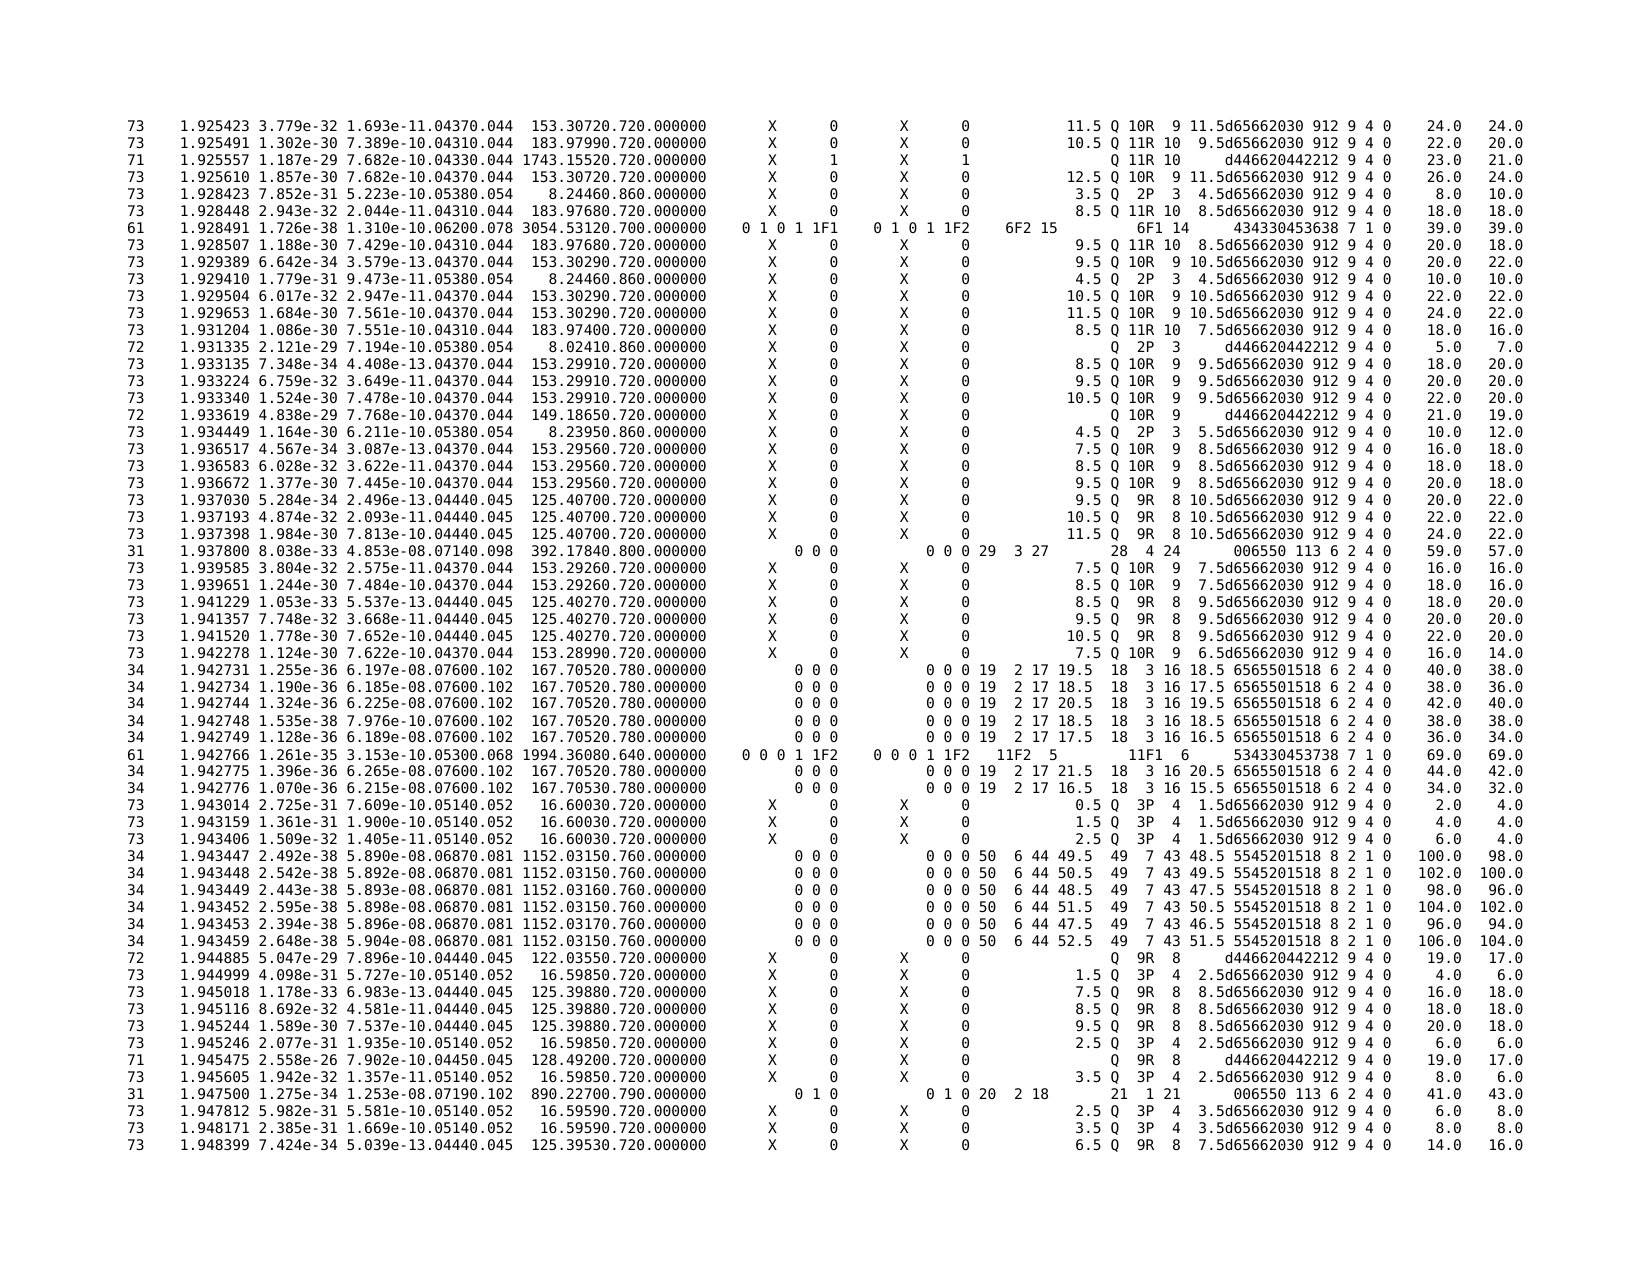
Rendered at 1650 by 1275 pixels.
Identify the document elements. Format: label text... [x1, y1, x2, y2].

text 34 1.942775 1.396e-36 6.265e-08.07600.102 167.70520.780.000000 0 0 0 0 0 0 19 2 17 21.5 18 3 16 20.5 6565501518 6 2 4 0 44.0 42.0 [118, 763, 1532, 780]
text 73 1.945246 2.077e-31 1.935e-10.05140.052 16.59850.720.000000 X 0 X 0 2.5 Q 3P 4 2.5d65662030 912 9 4 0 6.0 6.0 [118, 1035, 1532, 1052]
text 73 1.943406 1.509e-32 1.405e-11.05140.052 16.60030.720.000000 X 0 X 0 2.5 Q 3P 4 1.5d65662030 912 9 4 0 6.0 4.0 [118, 831, 1532, 848]
text 73 1.947812 5.982e-31 5.581e-10.05140.052 16.59590.720.000000 X 0 X 0 2.5 Q 3P 4 3.5d65662030 912 9 4 0 6.0 8.0 [118, 1103, 1532, 1120]
text 34 1.943447 2.492e-38 5.890e-08.06870.081 1152.03150.760.000000 0 0 0 0 0 0 50 6 44 49.5 49 7 43 48.5 5545201518 8 2 1 0 100.0 98.0 [118, 848, 1532, 865]
text 73 1.937398 1.984e-30 7.813e-10.04440.045 125.40700.720.000000 X 0 X 0 11.5 Q 9R 8 10.5d65662030 912 9 4 0 24.0 22.0 [118, 526, 1532, 543]
text 73 1.942278 1.124e-30 7.622e-10.04370.044 153.28990.720.000000 X 0 X 0 7.5 Q 10R 9 6.5d65662030 912 9 4 0 16.0 14.0 [118, 644, 1532, 661]
text 73 1.925491 1.302e-30 7.389e-10.04310.044 183.97990.720.000000 X 0 X 0 10.5 Q 11R 10 9.5d65662030 912 9 4 0 22.0 20.0 [118, 135, 1532, 152]
text 73 1.928448 2.943e-32 2.044e-11.04310.044 183.97680.720.000000 X 0 X 0 8.5 Q 11R 10 8.5d65662030 912 9 4 0 18.0 18.0 [118, 203, 1532, 220]
text 34 1.942744 1.324e-36 6.225e-08.07600.102 167.70520.780.000000 0 0 0 0 0 0 19 2 17 20.5 18 3 16 19.5 6565501518 6 2 4 0 42.0 40.0 [118, 695, 1532, 712]
text 73 1.928423 7.852e-31 5.223e-10.05380.054 8.24460.860.000000 X 0 X 0 3.5 Q 2P 3 4.5d65662030 912 9 4 0 8.0 10.0 [118, 186, 1532, 203]
text 73 1.929653 1.684e-30 7.561e-10.04370.044 153.30290.720.000000 X 0 X 0 11.5 Q 10R 9 10.5d65662030 912 9 4 0 24.0 22.0 [118, 305, 1532, 322]
text 34 1.942734 1.190e-36 6.185e-08.07600.102 167.70520.780.000000 0 0 0 0 0 0 19 2 17 18.5 18 3 16 17.5 6565501518 6 2 4 0 38.0 36.0 [118, 678, 1532, 695]
text 72 1.933619 4.838e-29 7.768e-10.04370.044 149.18650.720.000000 X 0 X 0 Q 10R 9 d446620442212 9 4 0 21.0 19.0 [118, 407, 1532, 424]
text 73 1.945244 1.589e-30 7.537e-10.04440.045 125.39880.720.000000 X 0 X 0 9.5 Q 9R 8 8.5d65662030 912 9 4 0 20.0 18.0 [118, 1018, 1532, 1035]
text 34 1.942776 1.070e-36 6.215e-08.07600.102 167.70530.780.000000 0 0 0 0 0 0 19 2 17 16.5 18 3 16 15.5 6565501518 6 2 4 0 34.0 32.0 [118, 780, 1532, 797]
text 34 1.943449 2.443e-38 5.893e-08.06870.081 1152.03160.760.000000 0 0 0 0 0 0 50 6 44 48.5 49 7 43 47.5 5545201518 8 2 1 0 98.0 96.0 [118, 882, 1532, 899]
text 73 1.937193 4.874e-32 2.093e-11.04440.045 125.40700.720.000000 X 0 X 0 10.5 Q 9R 8 10.5d65662030 912 9 4 0 22.0 22.0 [118, 509, 1532, 526]
text 73 1.941229 1.053e-33 5.537e-13.04440.045 125.40270.720.000000 X 0 X 0 8.5 Q 9R 8 9.5d65662030 912 9 4 0 18.0 20.0 [118, 593, 1532, 611]
text 73 1.948399 7.424e-34 5.039e-13.04440.045 125.39530.720.000000 X 0 X 0 6.5 Q 9R 8 7.5d65662030 912 9 4 0 14.0 16.0 [118, 1137, 1532, 1154]
text 73 1.929504 6.017e-32 2.947e-11.04370.044 153.30290.720.000000 X 0 X 0 10.5 Q 10R 9 10.5d65662030 912 9 4 0 22.0 22.0 [118, 288, 1532, 305]
text 73 1.934449 1.164e-30 6.211e-10.05380.054 8.23950.860.000000 X 0 X 0 4.5 Q 2P 3 5.5d65662030 912 9 4 0 10.0 12.0 [118, 424, 1532, 441]
text 73 1.929410 1.779e-31 9.473e-11.05380.054 8.24460.860.000000 X 0 X 0 4.5 Q 2P 3 4.5d65662030 912 9 4 0 10.0 10.0 [118, 271, 1532, 288]
text 73 1.933340 1.524e-30 7.478e-10.04370.044 153.29910.720.000000 X 0 X 0 10.5 Q 10R 9 9.5d65662030 912 9 4 0 22.0 20.0 [118, 390, 1532, 407]
text 72 1.931335 2.121e-29 7.194e-10.05380.054 8.02410.860.000000 X 0 X 0 Q 2P 3 d446620442212 9 4 0 5.0 7.0 [118, 339, 1532, 356]
text 73 1.925423 3.779e-32 1.693e-11.04370.044 153.30720.720.000000 X 0 X 0 11.5 Q 10R 9 11.5d65662030 912 9 4 0 24.0 24.0 [118, 118, 1532, 135]
text 73 1.933224 6.759e-32 3.649e-11.04370.044 153.29910.720.000000 X 0 X 0 9.5 Q 10R 9 9.5d65662030 912 9 4 0 20.0 20.0 [118, 373, 1532, 390]
text 73 1.941520 1.778e-30 7.652e-10.04440.045 125.40270.720.000000 X 0 X 0 10.5 Q 9R 8 9.5d65662030 912 9 4 0 22.0 20.0 [118, 627, 1532, 644]
text 31 1.937800 8.038e-33 4.853e-08.07140.098 392.17840.800.000000 0 0 0 0 0 0 29 3 27 28 4 24 006550 113 6 2 4 0 59.0 57.0 [118, 543, 1532, 559]
text 73 1.939651 1.244e-30 7.484e-10.04370.044 153.29260.720.000000 X 0 X 0 8.5 Q 10R 9 7.5d65662030 912 9 4 0 18.0 16.0 [118, 577, 1532, 593]
text 61 1.942766 1.261e-35 3.153e-10.05300.068 1994.36080.640.000000 0 0 0 1 1F2 0 0 0 1 1F2 11F2 5 11F1 6 534330453738 7 1 0 69.0 69.0 [118, 746, 1532, 763]
text 73 1.945116 8.692e-32 4.581e-11.04440.045 125.39880.720.000000 X 0 X 0 8.5 Q 9R 8 8.5d65662030 912 9 4 0 18.0 18.0 [118, 1001, 1532, 1018]
text 73 1.945605 1.942e-32 1.357e-11.05140.052 16.59850.720.000000 X 0 X 0 3.5 Q 3P 4 2.5d65662030 912 9 4 0 8.0 6.0 [118, 1069, 1532, 1086]
text 71 1.945475 2.558e-26 7.902e-10.04450.045 128.49200.720.000000 X 0 X 0 Q 9R 8 d446620442212 9 4 0 19.0 17.0 [118, 1052, 1532, 1069]
text 73 1.931204 1.086e-30 7.551e-10.04310.044 183.97400.720.000000 X 0 X 0 8.5 Q 11R 10 7.5d65662030 912 9 4 0 18.0 16.0 [118, 322, 1532, 339]
text 34 1.943459 2.648e-38 5.904e-08.06870.081 1152.03150.760.000000 0 0 0 0 0 0 50 6 44 52.5 49 7 43 51.5 5545201518 8 2 1 0 106.0 104.0 [118, 933, 1532, 950]
text 73 1.943159 1.361e-31 1.900e-10.05140.052 16.60030.720.000000 X 0 X 0 1.5 Q 3P 4 1.5d65662030 912 9 4 0 4.0 4.0 [118, 814, 1532, 831]
text 34 1.942748 1.535e-38 7.976e-10.07600.102 167.70520.780.000000 0 0 0 0 0 0 19 2 17 18.5 18 3 16 18.5 6565501518 6 2 4 0 38.0 38.0 [118, 712, 1532, 729]
text 73 1.941357 7.748e-32 3.668e-11.04440.045 125.40270.720.000000 X 0 X 0 9.5 Q 9R 8 9.5d65662030 912 9 4 0 20.0 20.0 [118, 611, 1532, 627]
text 73 1.933135 7.348e-34 4.408e-13.04370.044 153.29910.720.000000 X 0 X 0 8.5 Q 10R 9 9.5d65662030 912 9 4 0 18.0 20.0 [118, 356, 1532, 373]
text 34 1.943453 2.394e-38 5.896e-08.06870.081 1152.03170.760.000000 0 0 0 0 0 0 50 6 44 47.5 49 7 43 46.5 5545201518 8 2 1 0 96.0 94.0 [118, 916, 1532, 933]
text 73 1.944999 4.098e-31 5.727e-10.05140.052 16.59850.720.000000 X 0 X 0 1.5 Q 3P 4 2.5d65662030 912 9 4 0 4.0 6.0 [118, 967, 1532, 984]
text 73 1.948171 2.385e-31 1.669e-10.05140.052 16.59590.720.000000 X 0 X 0 3.5 Q 3P 4 3.5d65662030 912 9 4 0 8.0 8.0 [118, 1120, 1532, 1137]
text 73 1.945018 1.178e-33 6.983e-13.04440.045 125.39880.720.000000 X 0 X 0 7.5 Q 9R 8 8.5d65662030 912 9 4 0 16.0 18.0 [118, 984, 1532, 1001]
text 73 1.928507 1.188e-30 7.429e-10.04310.044 183.97680.720.000000 X 0 X 0 9.5 Q 11R 10 8.5d65662030 912 9 4 0 20.0 18.0 [118, 237, 1532, 254]
text 71 1.925557 1.187e-29 7.682e-10.04330.044 1743.15520.720.000000 X 1 X 1 Q 11R 10 d446620442212 9 4 0 23.0 21.0 [118, 152, 1532, 169]
text 34 1.943448 2.542e-38 5.892e-08.06870.081 1152.03150.760.000000 0 0 0 0 0 0 50 6 44 50.5 49 7 43 49.5 5545201518 8 2 1 0 102.0 100.0 [118, 865, 1532, 882]
text 73 1.936583 6.028e-32 3.622e-11.04370.044 153.29560.720.000000 X 0 X 0 8.5 Q 10R 9 8.5d65662030 912 9 4 0 18.0 18.0 [118, 458, 1532, 475]
text 61 1.928491 1.726e-38 1.310e-10.06200.078 3054.53120.700.000000 0 1 0 1 1F1 0 1 0 1 1F2 6F2 15 6F1 14 434330453638 7 1 0 39.0 39.0 [118, 220, 1532, 237]
text 73 1.929389 6.642e-34 3.579e-13.04370.044 153.30290.720.000000 X 0 X 0 9.5 Q 10R 9 10.5d65662030 912 9 4 0 20.0 22.0 [118, 254, 1532, 271]
text 73 1.936672 1.377e-30 7.445e-10.04370.044 153.29560.720.000000 X 0 X 0 9.5 Q 10R 9 8.5d65662030 912 9 4 0 20.0 18.0 [118, 475, 1532, 492]
text 73 1.925610 1.857e-30 7.682e-10.04370.044 153.30720.720.000000 X 0 X 0 12.5 Q 10R 9 11.5d65662030 912 9 4 0 26.0 24.0 [118, 169, 1532, 186]
text 73 1.937030 5.284e-34 2.496e-13.04440.045 125.40700.720.000000 X 0 X 0 9.5 Q 9R 8 10.5d65662030 912 9 4 0 20.0 22.0 [118, 492, 1532, 509]
text 73 1.936517 4.567e-34 3.087e-13.04370.044 153.29560.720.000000 X 0 X 0 7.5 Q 10R 9 8.5d65662030 912 9 4 0 16.0 18.0 [118, 441, 1532, 458]
text 34 1.942731 1.255e-36 6.197e-08.07600.102 167.70520.780.000000 0 0 0 0 0 0 19 2 17 19.5 18 3 16 18.5 6565501518 6 2 4 0 40.0 38.0 [118, 661, 1532, 678]
text 31 1.947500 1.275e-34 1.253e-08.07190.102 890.22700.790.000000 0 1 0 0 1 0 20 2 18 21 1 21 006550 113 6 2 4 0 41.0 43.0 [118, 1086, 1532, 1103]
text 73 1.939585 3.804e-32 2.575e-11.04370.044 153.29260.720.000000 X 0 X 0 7.5 Q 10R 9 7.5d65662030 912 9 4 0 16.0 16.0 [118, 559, 1532, 577]
text 34 1.943452 2.595e-38 5.898e-08.06870.081 1152.03150.760.000000 0 0 0 0 0 0 50 6 44 51.5 49 7 43 50.5 5545201518 8 2 1 0 104.0 102.0 [118, 899, 1532, 916]
text 72 1.944885 5.047e-29 7.896e-10.04440.045 122.03550.720.000000 X 0 X 0 Q 9R 8 d446620442212 9 4 0 19.0 17.0 [118, 950, 1532, 967]
text 73 1.943014 2.725e-31 7.609e-10.05140.052 16.60030.720.000000 X 0 X 0 0.5 Q 3P 4 1.5d65662030 912 9 4 0 2.0 4.0 [118, 797, 1532, 814]
text 34 1.942749 1.128e-36 6.189e-08.07600.102 167.70520.780.000000 0 0 0 0 0 0 19 2 17 17.5 18 3 16 16.5 6565501518 6 2 4 0 36.0 34.0 [118, 729, 1532, 746]
